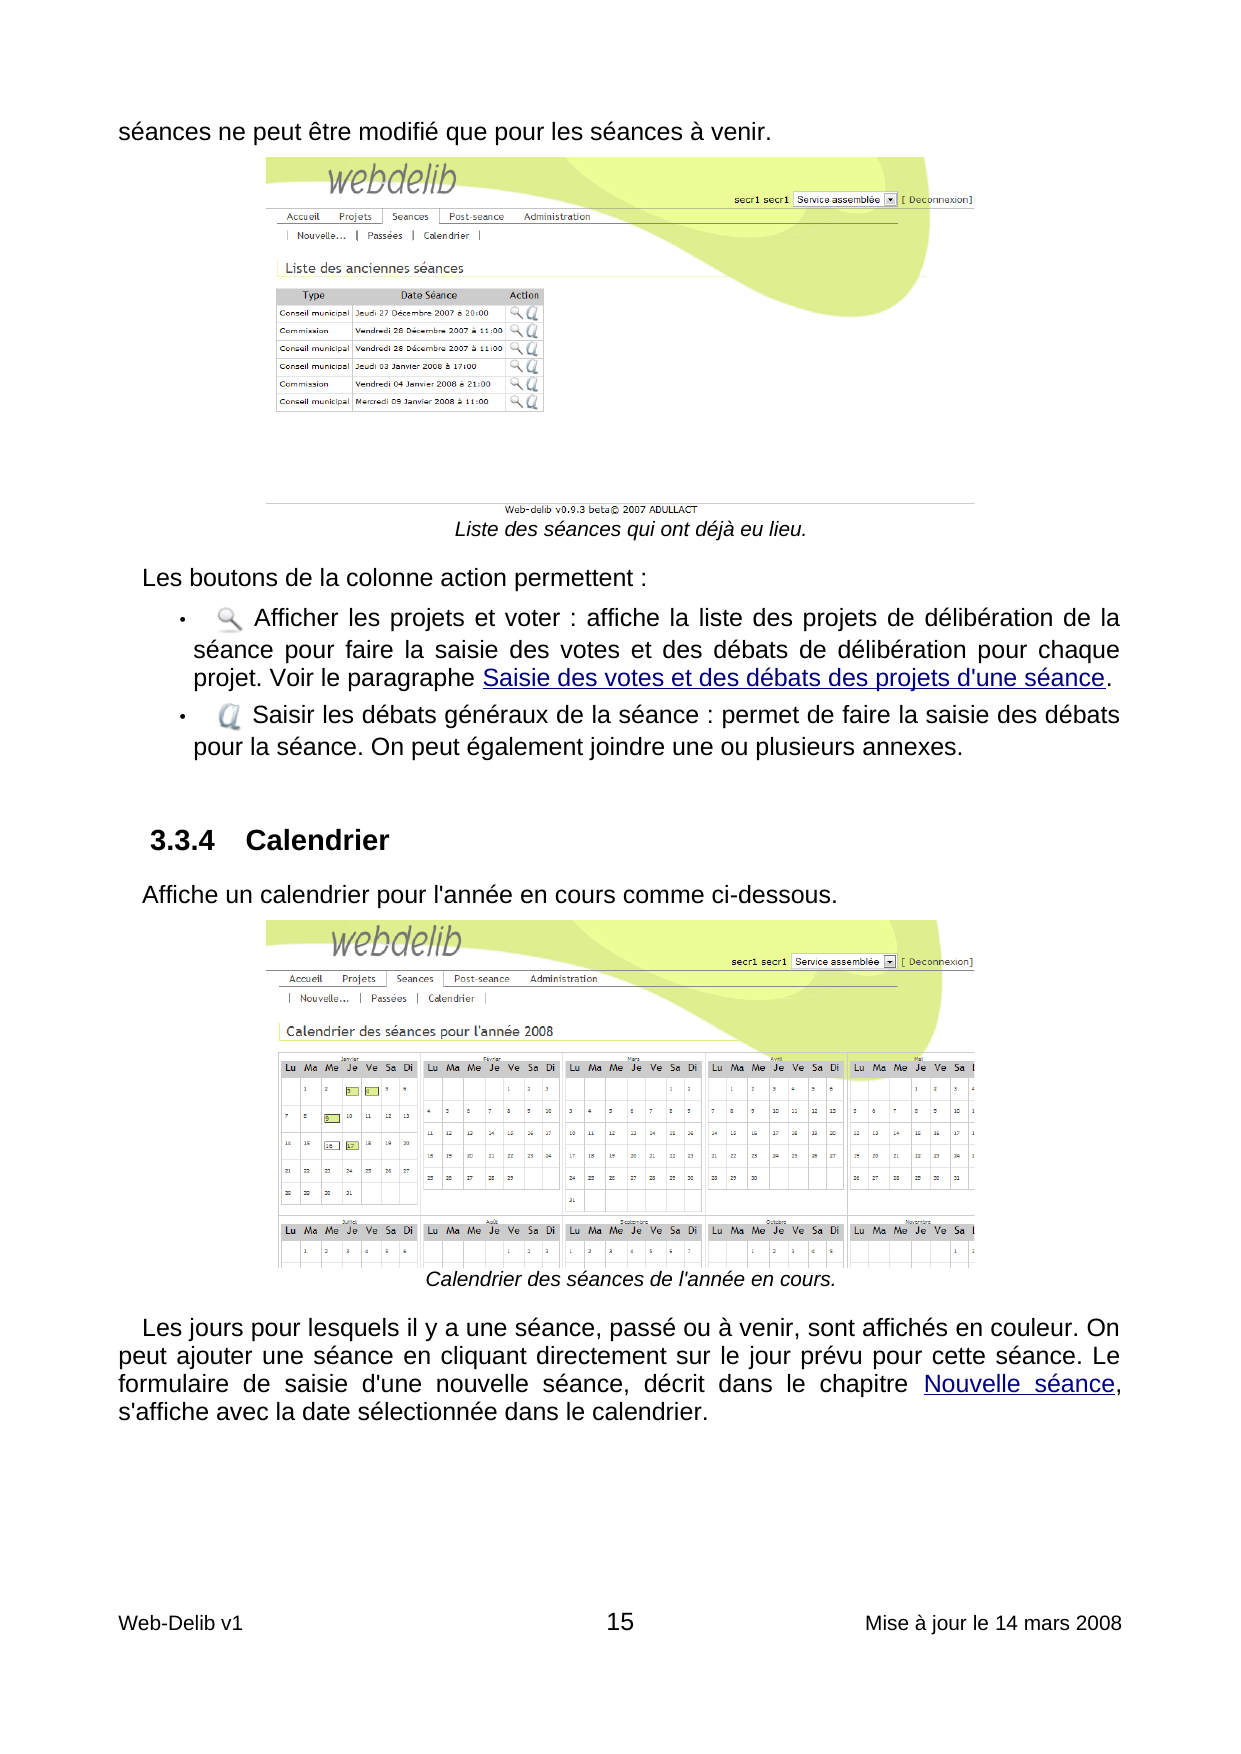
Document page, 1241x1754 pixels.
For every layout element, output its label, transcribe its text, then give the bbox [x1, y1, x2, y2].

text séances ne peut être modifié que pour les séances à venir. [118, 118, 1122, 146]
text Calendrier des séances de l'année en cours. [118, 1268, 1122, 1291]
text Les boutons de la colonne action permettent : [118, 564, 1122, 592]
subtitle Calendrier [118, 823, 1122, 856]
picture [216, 606, 245, 634]
list Saisir les débats généraux de la séance : permet de faire la saisie des débats pour la séance. On peut également joindre une ou plusieurs annexes. [156, 701, 1122, 759]
picture [265, 157, 975, 518]
text Affiche un calendrier pour l'année en cours comme ci-dessous. [118, 880, 1122, 908]
picture [216, 703, 245, 731]
text Liste des séances qui ont déjà eu lieu. [118, 518, 1122, 541]
list Afficher les projets et voter : affiche la liste des projets de délibération de la séance pour faire la saisie des votes et des débats de délibération pour chaque projet. Voir le paragraphe Saisie des votes et des débats des projets d'une séance. [156, 604, 1122, 689]
text Les jours pour lesquels il y a une séance, passé ou à venir, sont affichés en couleur. On peut ajouter une séance en cliquant directement sur le jour prévu pour cette séance. Le formulaire de saisie d'une nouvelle séance, décrit dans le chapitre Nouvelle séance, s'affiche avec la date sélectionnée dans le calendrier. [118, 1314, 1122, 1426]
picture [265, 920, 975, 1268]
